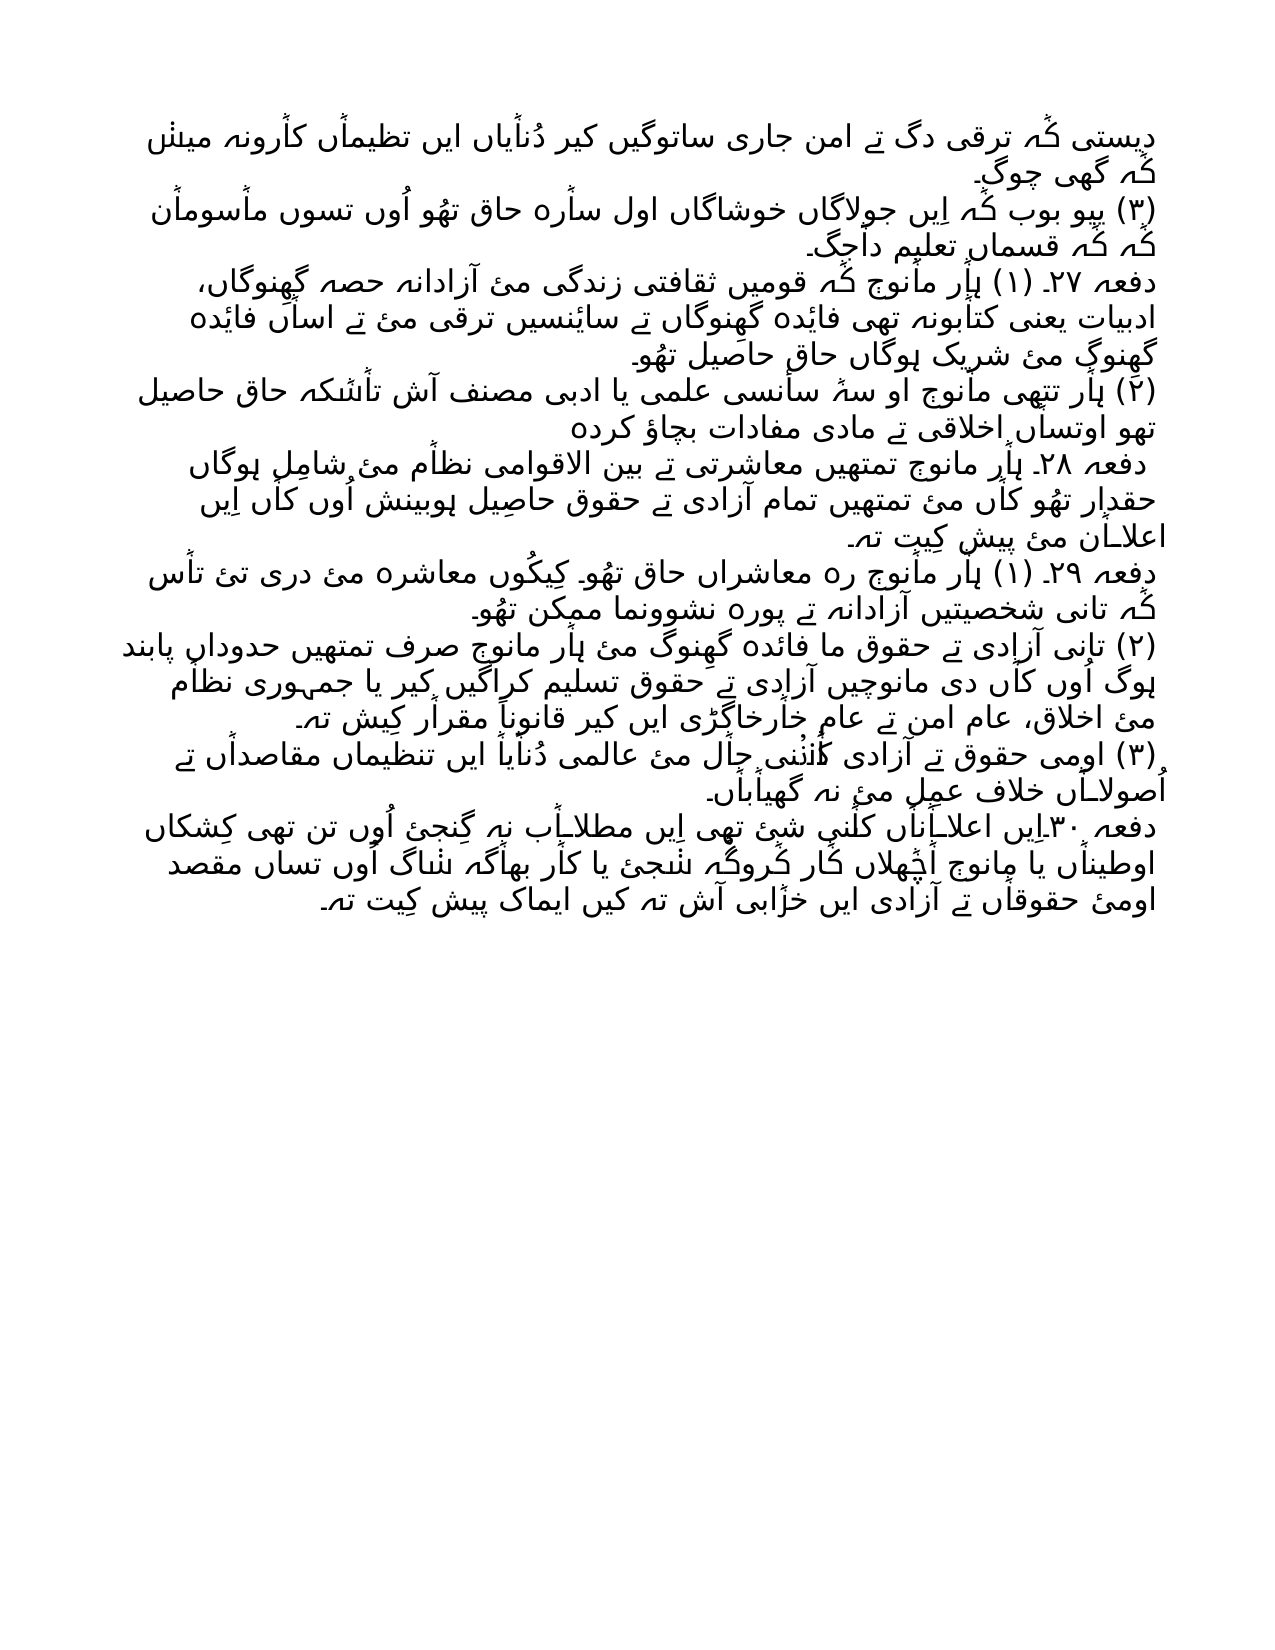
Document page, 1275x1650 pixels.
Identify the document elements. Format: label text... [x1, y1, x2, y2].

text (۲) ہاٞر تتھی ماٞنوڄ او سہٞ سأنسی علمی یا ادبی مصنف آش تاٞسٞکہ حاق حاصیل تھو اوتساٞں اخلاقی تے مادی مفادات بچاؤ کردہ [118, 373, 1157, 445]
text دفعہ ۲۹۔ (۱) ہاٞر ماٞنوڄ رہ معاشراں حاق تھُو۔ کِیکُوں معاشرہ مئ دری تئ تاٞس کٞہ تانی شخصیتیں آزادانہ تے پورہ نشوونما ممکن تھُو۔ [118, 554, 1157, 627]
text دیستی کٞہ ترقی دگ تے امن جاری ساتوگیں کیر دُناٞیاں ایں تظیماٞں کاٞرونہ میݭ کٞہ گھی چوگ۔ [118, 118, 1157, 191]
text (۳) اومی حقوق تے آزادی کاٞنࣿنی حاٞل مئ عالمی دُناٞیاٞ ایں تنظیماں مقاصداٞں تے اُصولاٞں خلاف عمِل مئ نہ گھیاٞباٞں۔ [118, 736, 1157, 809]
text دفعہ ۲۸۔ ہاٞر مانوڄ تمتھیں معاشرتی تے بین الاقوامی نظاٞم مئ شامِل ہوگاں حقدار تھُو کاٞں مئ تمتھیں تمام آزادی تے حقوق حاصِیل ہوبینش اُوں کاٞں اِیں اعلاٞن مئ پیش کِیت تہ۔ [118, 445, 1157, 554]
text (۲) تانی آزادی تے حقوق ما فائدہ گھِنوگ مئ ہاٞر مانوڄ صرف تمتھیں حدوداں پابند ہوگ اُوں کاٞں دی مانوچیں آزادی تے حقوق تسلیم کراگیں کیر یا جمہوری نظاٞم مئ اخلاق، عام امن تے عام خاٞرخاگڑی ایں کیر قانوناً مقراٞر کِیش تہ۔ [118, 627, 1157, 736]
text دفعہ ۳۰۔ اِیں اعلاٞناٞں کاٞںنی شئ تھی اِیں مطلاٞب نہ گِنجئ اُوں تن تھی کِشکاں اوطیناٞں یا مانوڄ اٞچٞھلاں کٞار کٞروگٞہ ݭجئ یا کاٞر بھاٞگہ ݭاگ اُوں تساں مقصد اومیٔ حقوقاٞں تے آزادی ایں خرٞابی آش تہ کیں ایماک پیش کِیت تہ۔ [118, 809, 1157, 918]
text دفعہ ۲۷۔ (۱) ہاٞر ماٞنوڄ کٞہ قومیں ثقافتی زندگی مئ آزادانہ حصہ گھِنوگاں، ادبیات یعنی کتاٞبونہ تھی فایٔدہ گھِنوگاں تے سایٔنسیں ترقی مئ تے اساٞں فایٔدہ گھِنوگ مئ شریک ہوگاں حاق حاصیل تھُو۔ [118, 263, 1157, 373]
text (۳) ییو بوب کٞہ اِیں جولاگاں خوشاگاں اول ساٞرہ حاق تھُو اُوں تسوں ماٞسوماٞن کٞہ کٞہ قسماں تعلیم داٞجگ۔ [118, 191, 1157, 263]
